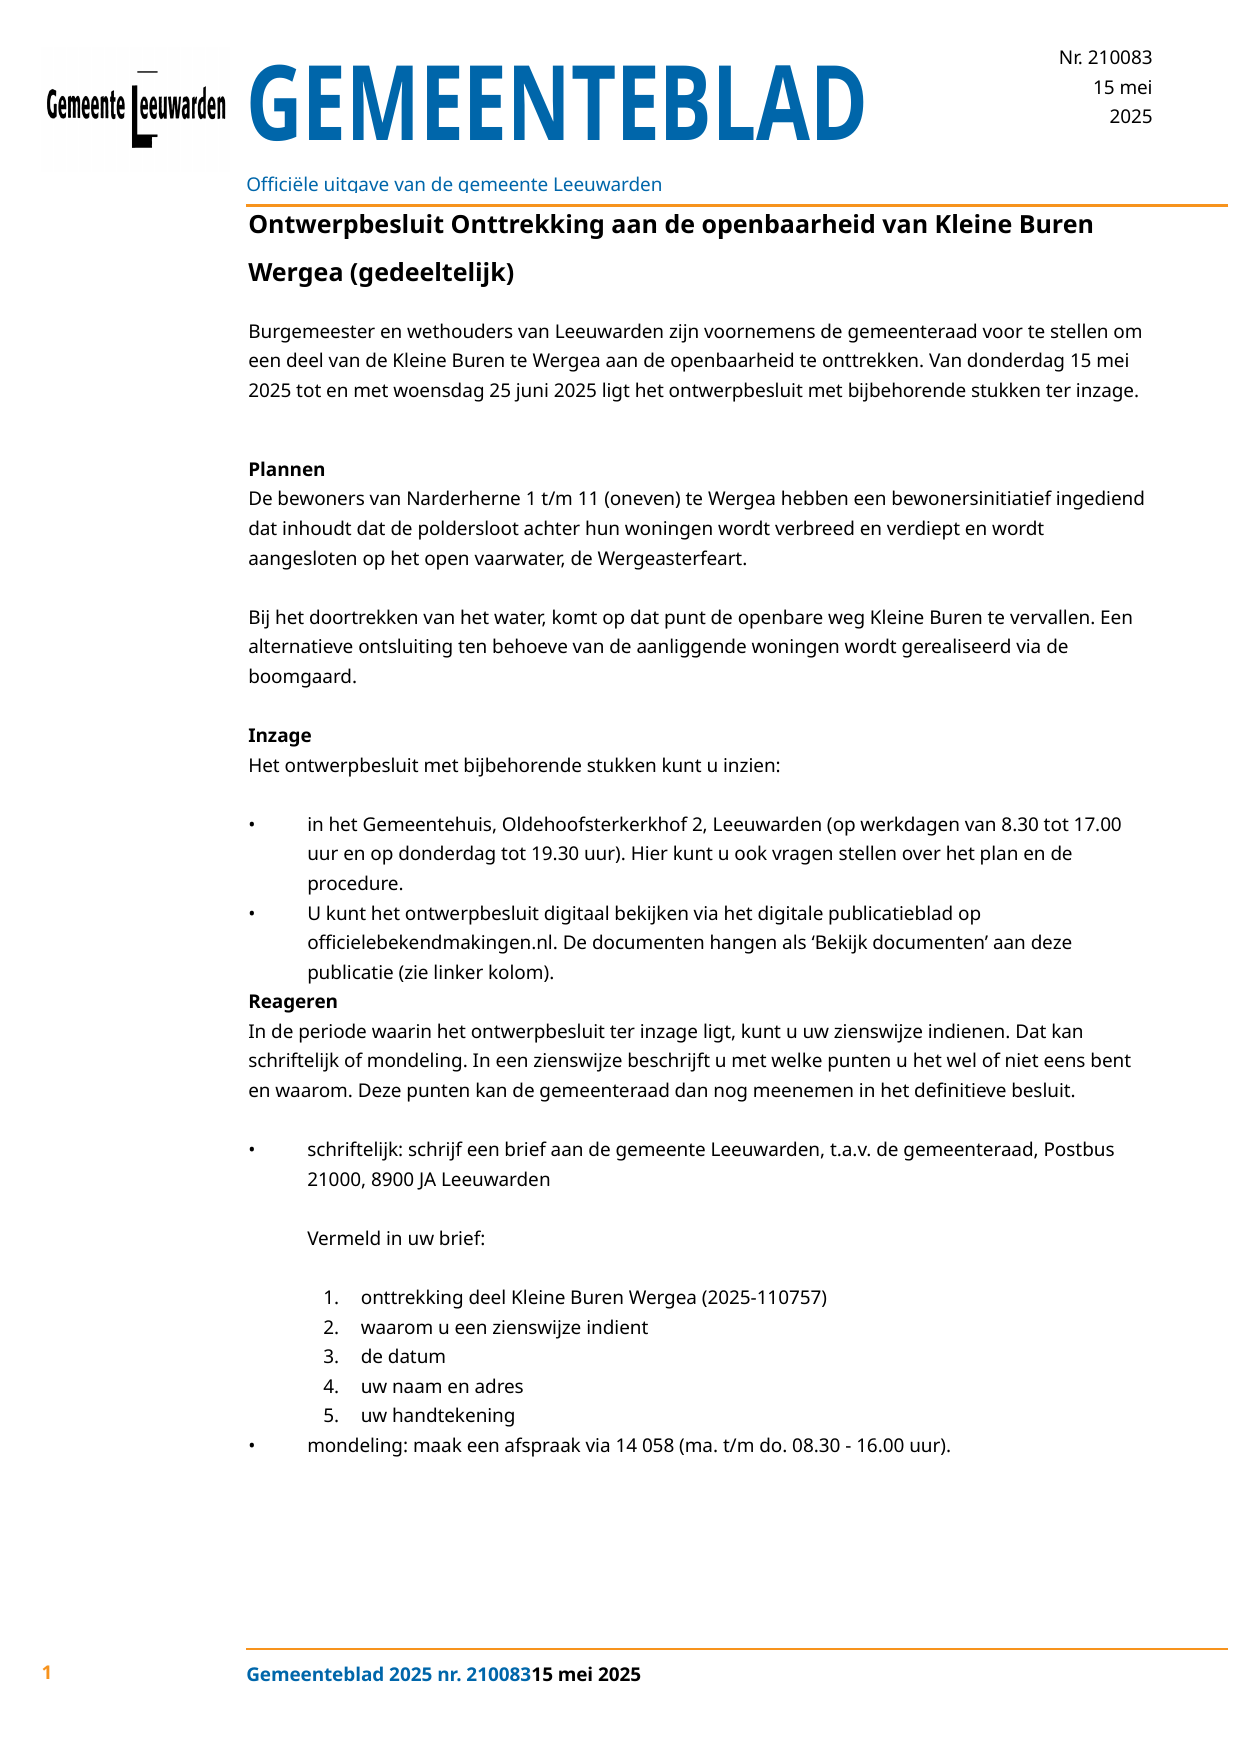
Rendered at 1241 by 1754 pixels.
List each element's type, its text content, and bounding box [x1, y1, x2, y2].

text Plannen [248, 456, 1152, 482]
list waarom u een zienswijze indient [323, 1314, 1152, 1339]
list schriftelijk: schrijf een brief aan de gemeente Leeuwarden, t.a.v. de gemeenteraad, Postbus 21000, 8900 JA Leeuwarden [248, 1136, 1152, 1192]
text Inzage [248, 722, 1152, 748]
text De bewoners van Narderherne 1 t/m 11 (oneven) te Wergea hebben een bewonersinitiatief ingediend dat inhoudt dat de poldersloot achter hun woningen wordt verbreed en verdiept en wordt aangesloten op het open vaarwater, de Wergeasterfeart. [248, 486, 1152, 570]
list uw naam en adres [323, 1373, 1152, 1399]
list mondeling: maak een afspraak via 14 058 (ma. t/m do. 08.30 - 16.00 uur). [248, 1432, 1152, 1458]
list onttrekking deel Kleine Buren Wergea (2025-110757) [323, 1284, 1152, 1310]
list de datum [323, 1343, 1152, 1369]
text Burgemeester en wethouders van Leeuwarden zijn voornemens de gemeenteraad voor te stellen om een deel van de Kleine Buren te Wergea aan de openbaarheid te onttrekken. Van donderdag 15 mei 2025 tot en met woensdag 25 juni 2025 ligt het ontwerpbesluit met bijbehorende stukken ter inzage. [248, 318, 1152, 403]
list in het Gemeentehuis, Oldehoofsterkerkhof 2, Leeuwarden (op werkdagen van 8.30 tot 17.00 uur en op donderdag tot 19.30 uur). Hier kunt u ook vragen stellen over het plan en de procedure. [248, 811, 1152, 896]
text Het ontwerpbesluit met bijbehorende stukken kunt u inzien: [248, 752, 1152, 777]
picture [41, 47, 231, 172]
list Vermeld in uw brief: [248, 1225, 1152, 1251]
text Bij het doortrekken van het water, komt op dat punt de openbare weg Kleine Buren te vervallen. Een alternatieve ontsluiting ten behoeve van de aanliggende woningen wordt gerealiseerd via de boomgaard. [248, 604, 1152, 689]
text In de periode waarin het ontwerpbesluit ter inzage ligt, kunt u uw zienswijze indienen. Dat kan schriftelijk of mondeling. In een zienswijze beschrijft u met welke punten u het wel of niet eens bent en waarom. Deze punten kan de gemeenteraad dan nog meenemen in het definitieve besluit. [248, 1018, 1152, 1103]
list U kunt het ontwerpbesluit digitaal bekijken via het digitale publicatieblad op officielebekendmakingen.nl. De documenten hangen als ‘Bekijk documenten’ aan deze publicatie (zie linker kolom). [248, 900, 1152, 984]
text Reageren [248, 988, 1152, 1014]
list uw handtekening [323, 1403, 1152, 1428]
text Ontwerpbesluit Onttrekking aan de openbaarheid van Kleine Buren Wergea (gedeeltelijk) [248, 207, 1152, 288]
